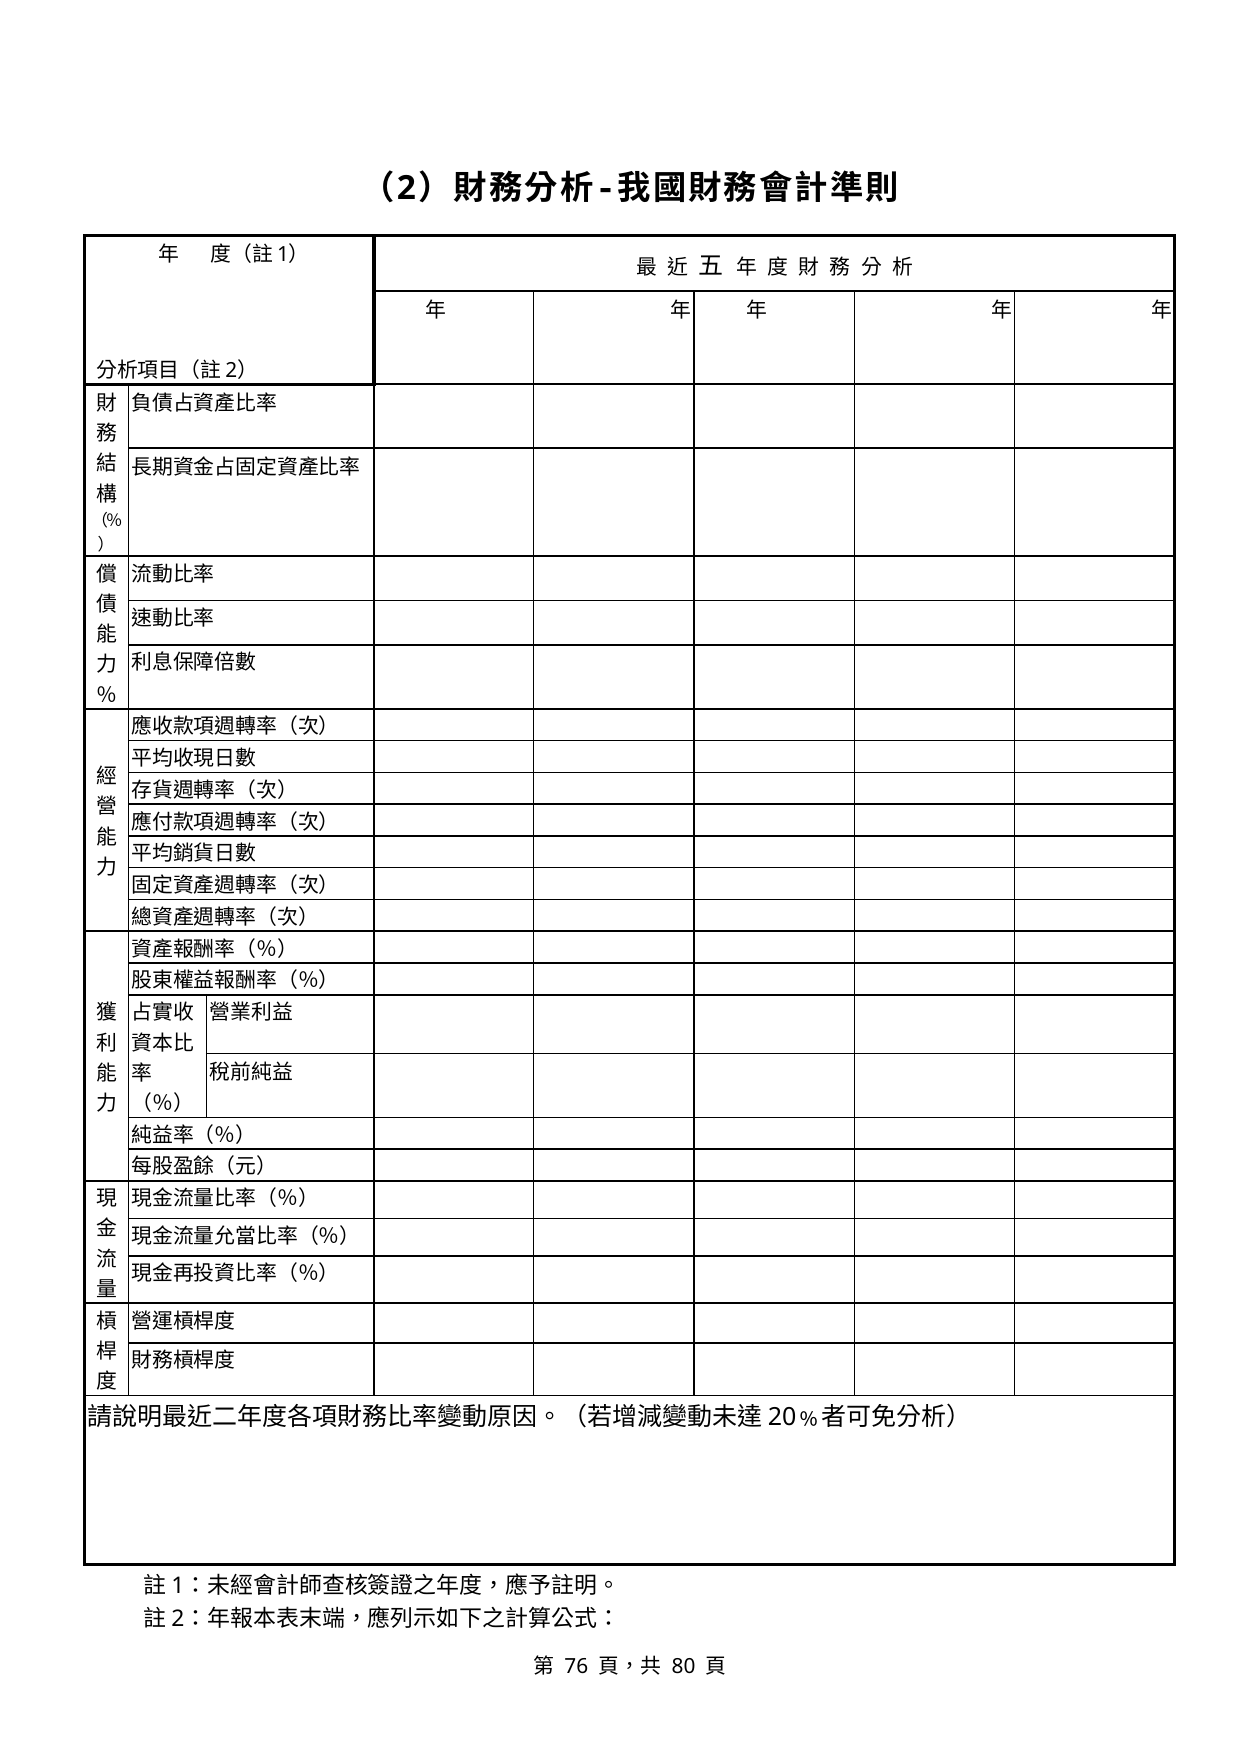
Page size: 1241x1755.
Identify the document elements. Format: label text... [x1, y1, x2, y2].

table_cell [695, 964, 854, 994]
table_cell [855, 1182, 1014, 1217]
table_cell [534, 868, 693, 899]
table_cell [1015, 964, 1173, 994]
table_cell 總資產週轉率（次） [129, 900, 373, 930]
table_cell [375, 1118, 533, 1148]
table_cell [1015, 1054, 1173, 1116]
table_cell [695, 773, 854, 803]
table_cell [695, 805, 854, 835]
table_cell [534, 1219, 693, 1255]
table_cell [695, 449, 854, 555]
table_cell 財務槓桿度 [129, 1344, 373, 1394]
table_cell [695, 837, 854, 867]
table_cell [375, 601, 533, 644]
table_cell [534, 1054, 693, 1116]
table_cell 應付款項週轉率（次） [129, 805, 373, 835]
table_cell [534, 1118, 693, 1148]
table_cell [855, 837, 1014, 867]
table_cell [855, 1054, 1014, 1116]
text （2）財務分析-我國財務會計準則 [131, 161, 1128, 209]
table_cell 股東權益報酬率（％） [129, 964, 373, 994]
table_cell 財務結構（％） [86, 386, 128, 555]
table_cell [1015, 1219, 1173, 1255]
table_cell 現金流量允當比率（％） [129, 1219, 373, 1255]
table_cell [695, 900, 854, 930]
table_cell [375, 557, 533, 600]
table_cell 占實收 資本比率（％） [129, 996, 206, 1116]
table_cell [375, 646, 533, 708]
table_cell [695, 1344, 854, 1394]
table_cell [695, 601, 854, 644]
table_cell 獲利能力 [86, 932, 128, 1180]
table_cell [855, 449, 1014, 555]
table_cell [1015, 1304, 1173, 1342]
table_cell [1015, 1344, 1173, 1394]
text 註2：年報本表末端，應列示如下之計算公式： [144, 1600, 1128, 1633]
table_cell [855, 773, 1014, 803]
table_cell [375, 710, 533, 740]
table_cell [695, 741, 854, 772]
table_cell [695, 1054, 854, 1116]
table_cell [1015, 900, 1173, 930]
table_cell [855, 1304, 1014, 1342]
table_cell [534, 741, 693, 772]
table_cell [534, 1182, 693, 1217]
table_cell [534, 805, 693, 835]
table_cell [855, 868, 1014, 899]
table_cell [534, 601, 693, 644]
table_cell 利息保障倍數 [129, 646, 373, 708]
table_cell [534, 449, 693, 555]
table_cell [375, 1182, 533, 1217]
table_cell 償債能力％ [86, 557, 128, 708]
table_cell [1015, 741, 1173, 772]
table_cell [534, 996, 693, 1053]
table_cell [534, 773, 693, 803]
table_cell [375, 741, 533, 772]
table_cell [855, 1150, 1014, 1180]
table_cell [534, 710, 693, 740]
table_cell [855, 996, 1014, 1053]
table_cell 長期資金占固定資產比率 [129, 449, 373, 555]
table_cell [534, 1257, 693, 1302]
table_cell [1015, 557, 1173, 600]
table_cell [695, 557, 854, 600]
table_cell [695, 868, 854, 899]
table_cell [534, 385, 693, 447]
table_cell [375, 1304, 533, 1342]
table_cell [1015, 385, 1173, 447]
table_cell [1015, 1118, 1173, 1148]
table_cell 現金流量比率（％） [129, 1182, 373, 1217]
table_cell [695, 646, 854, 708]
table_cell 經營能力 [86, 710, 128, 930]
table_cell 純益率（％） [129, 1118, 373, 1148]
table_cell [534, 932, 693, 962]
table_cell [855, 1118, 1014, 1148]
table_cell [855, 932, 1014, 962]
table_cell [695, 996, 854, 1053]
table_cell [855, 557, 1014, 600]
table_cell [855, 805, 1014, 835]
table_cell 平均銷貨日數 [129, 837, 373, 867]
table_cell [855, 741, 1014, 772]
table_cell [375, 1219, 533, 1255]
table_cell [534, 646, 693, 708]
table_cell [855, 1344, 1014, 1394]
table_cell [375, 1150, 533, 1180]
table_cell [695, 1182, 854, 1217]
table_cell [375, 868, 533, 899]
table_cell [695, 710, 854, 740]
table_cell [534, 1344, 693, 1394]
table_cell [695, 385, 854, 447]
table_cell [1015, 773, 1173, 803]
table_cell [375, 996, 533, 1053]
table_cell [534, 1150, 693, 1180]
table_cell [375, 932, 533, 962]
table_cell [375, 385, 533, 447]
table_cell [1015, 449, 1173, 555]
table_cell [855, 1257, 1014, 1302]
table_cell [1015, 996, 1173, 1053]
table_cell [375, 837, 533, 867]
table_cell [1015, 710, 1173, 740]
table_cell [375, 1054, 533, 1116]
table_cell [534, 1304, 693, 1342]
table_cell [1015, 646, 1173, 708]
table_cell 固定資產週轉率（次） [129, 868, 373, 899]
table_cell 存貨週轉率（次） [129, 773, 373, 803]
table_cell [1015, 1150, 1173, 1180]
table_cell [855, 646, 1014, 708]
table_cell 流動比率 [129, 557, 373, 600]
table_cell [375, 900, 533, 930]
table_cell [534, 557, 693, 600]
table_cell 現金再投資比率（％） [129, 1257, 373, 1302]
table_cell [534, 837, 693, 867]
table_cell [1015, 868, 1173, 899]
table_cell [855, 385, 1014, 447]
table_cell 負債占資產比率 [129, 386, 373, 447]
table_header 年 度（註1） 分析項目（註2） [86, 237, 372, 383]
table_cell [855, 601, 1014, 644]
table_cell 年 [1015, 292, 1173, 383]
table_cell [1015, 1257, 1173, 1302]
table_cell [695, 1257, 854, 1302]
table_cell 年 [534, 292, 693, 383]
table_cell 稅前純益 [207, 1054, 373, 1116]
table_cell [695, 1118, 854, 1148]
text 註1：未經會計師查核簽證之年度，應予註明。 [144, 1566, 1128, 1600]
table_cell [855, 964, 1014, 994]
table_cell [1015, 1182, 1173, 1217]
table_cell 請說明最近二年度各項財務比率變動原因。（若增減變動未達20﹪者可免分析） [86, 1396, 1173, 1563]
table_cell [1015, 601, 1173, 644]
table_cell [375, 1344, 533, 1394]
table_cell [534, 964, 693, 994]
table_cell [375, 449, 533, 555]
table_cell [855, 900, 1014, 930]
table_cell 營業利益 [207, 996, 373, 1053]
table_cell [375, 773, 533, 803]
table_cell 應收款項週轉率（次） [129, 710, 373, 740]
table_cell [695, 1304, 854, 1342]
table_cell [1015, 932, 1173, 962]
table_cell 年 [855, 292, 1014, 383]
table_cell [1015, 837, 1173, 867]
table_cell 每股盈餘（元） [129, 1150, 373, 1180]
table_cell [375, 805, 533, 835]
table_cell [375, 964, 533, 994]
table_cell [855, 1219, 1014, 1255]
table_cell 年 [695, 292, 854, 383]
table_cell [855, 710, 1014, 740]
table_cell 平均收現日數 [129, 741, 373, 772]
table_cell 槓桿度 [86, 1304, 128, 1394]
table_cell 現金流量 [86, 1182, 128, 1302]
table_cell [695, 932, 854, 962]
table_cell 速動比率 [129, 601, 373, 644]
table_cell [695, 1150, 854, 1180]
table_cell 資產報酬率（％） [129, 932, 373, 962]
table_header 最 近 五 年 度 財 務 分 析 [376, 237, 1173, 290]
table_cell [534, 900, 693, 930]
table_cell [1015, 805, 1173, 835]
table_cell [695, 1219, 854, 1255]
table_cell 年 [376, 292, 533, 383]
table_cell [375, 1257, 533, 1302]
table_cell 營運槓桿度 [129, 1304, 373, 1342]
